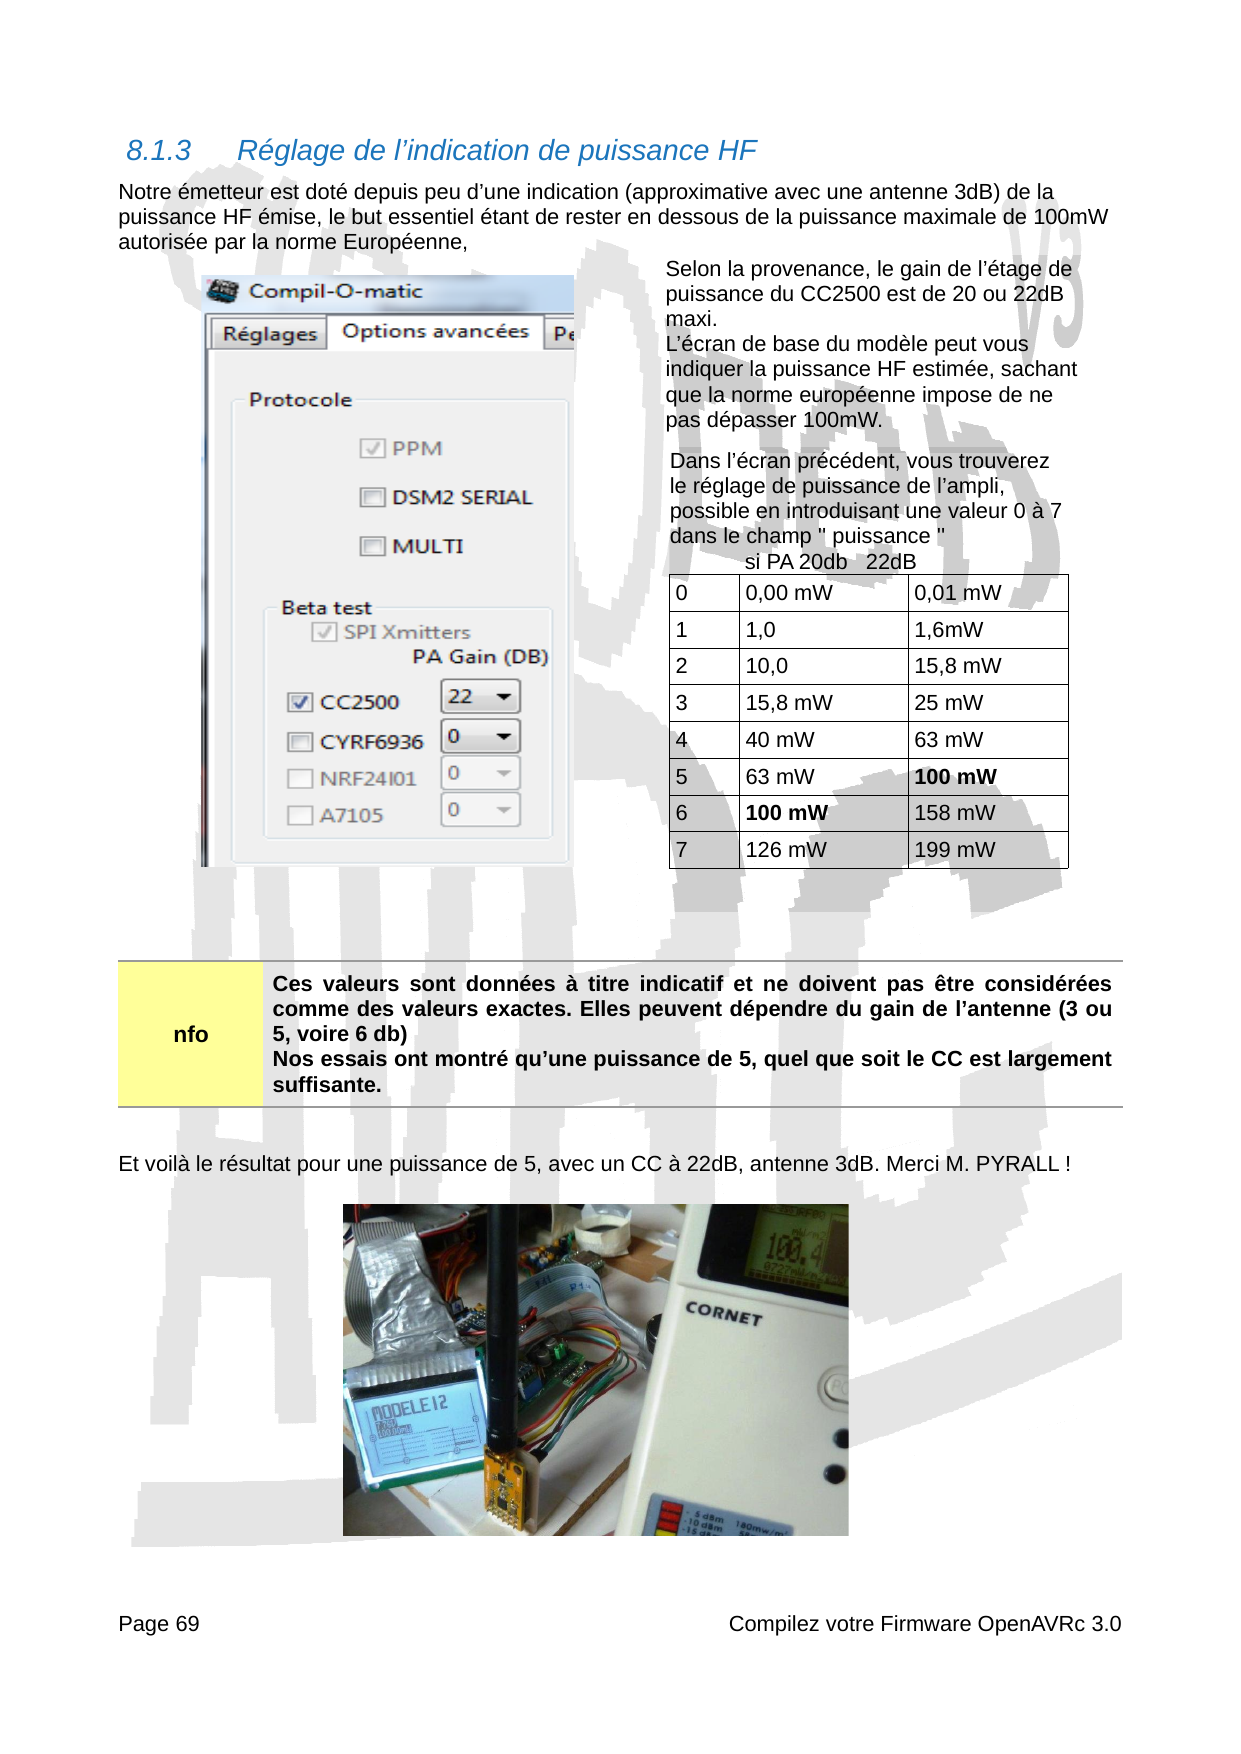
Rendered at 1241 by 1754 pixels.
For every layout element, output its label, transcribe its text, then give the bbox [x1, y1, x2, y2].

table_header 0 [670, 575, 739, 611]
table_cell 40 mW [740, 722, 908, 758]
table_cell 63 mW [740, 759, 908, 794]
table_cell 7 [670, 832, 739, 868]
text Selon la provenance, le gain de l’étage de puissance du CC2500 est de 20 ou 22dB maxi. [665, 256, 1087, 331]
table_cell 15,8 mW [909, 649, 1068, 684]
text L’écran de base du modèle peut vous indiquer la puissance HF estimée, sachant que la norme européenne impose de ne pas dépasser 100mW. [665, 331, 1087, 432]
table_cell 126 mW [740, 832, 908, 868]
table_cell 4 [670, 722, 739, 758]
table_cell 2 [670, 649, 739, 684]
subtitle Réglage de l’indication de puissance HF [118, 133, 1122, 166]
table_header Ces valeurs sont données à titre indicatif et ne doivent pas être considérées comme des valeurs exactes. Elles peuvent dépendre du gain de l’antenne (3 ou 5, voire 6 db) Nos essais ont montré qu’une puissance de 5, quel que soit le CC est largement suffisante. [264, 962, 1122, 1106]
picture [201, 275, 574, 867]
table_cell 25 mW [909, 685, 1068, 721]
table_cell 199 mW [909, 832, 1068, 868]
text Dans l’écran précédent, vous trouverez le réglage de puissance de l’ampli, possible en introduisant une valeur 0 à 7 dans le champ '' puissance '' [669, 448, 1068, 549]
table_cell 15,8 mW [740, 685, 908, 721]
table_cell 100 mW [740, 796, 908, 831]
table_header 0,00 mW [740, 575, 908, 611]
table_header nfo [118, 962, 263, 1106]
text [665, 432, 1087, 452]
table_header 0,01 mW [909, 575, 1068, 611]
table_cell 1 [670, 612, 739, 647]
table_cell 5 [670, 759, 739, 794]
text si PA 20db 22dB [669, 549, 1068, 574]
table_cell 63 mW [909, 722, 1068, 758]
table_cell 1,6mW [909, 612, 1068, 647]
picture [343, 1204, 849, 1536]
table_cell 3 [670, 685, 739, 721]
table_cell 158 mW [909, 796, 1068, 831]
text Et voilà le résultat pour une puissance de 5, avec un CC à 22dB, antenne 3dB. Merci M. PYRALL ! [118, 1151, 1122, 1176]
table_cell 10,0 [740, 649, 908, 684]
table_cell 1,0 [740, 612, 908, 647]
table_cell 100 mW [909, 759, 1068, 794]
table_cell 6 [670, 796, 739, 831]
text Notre émetteur est doté depuis peu d’une indication (approximative avec une antenne 3dB) de la puissance HF émise, le but essentiel étant de rester en dessous de la puissance maximale de 100mW autorisée par la norme Européenne, [118, 179, 1122, 254]
